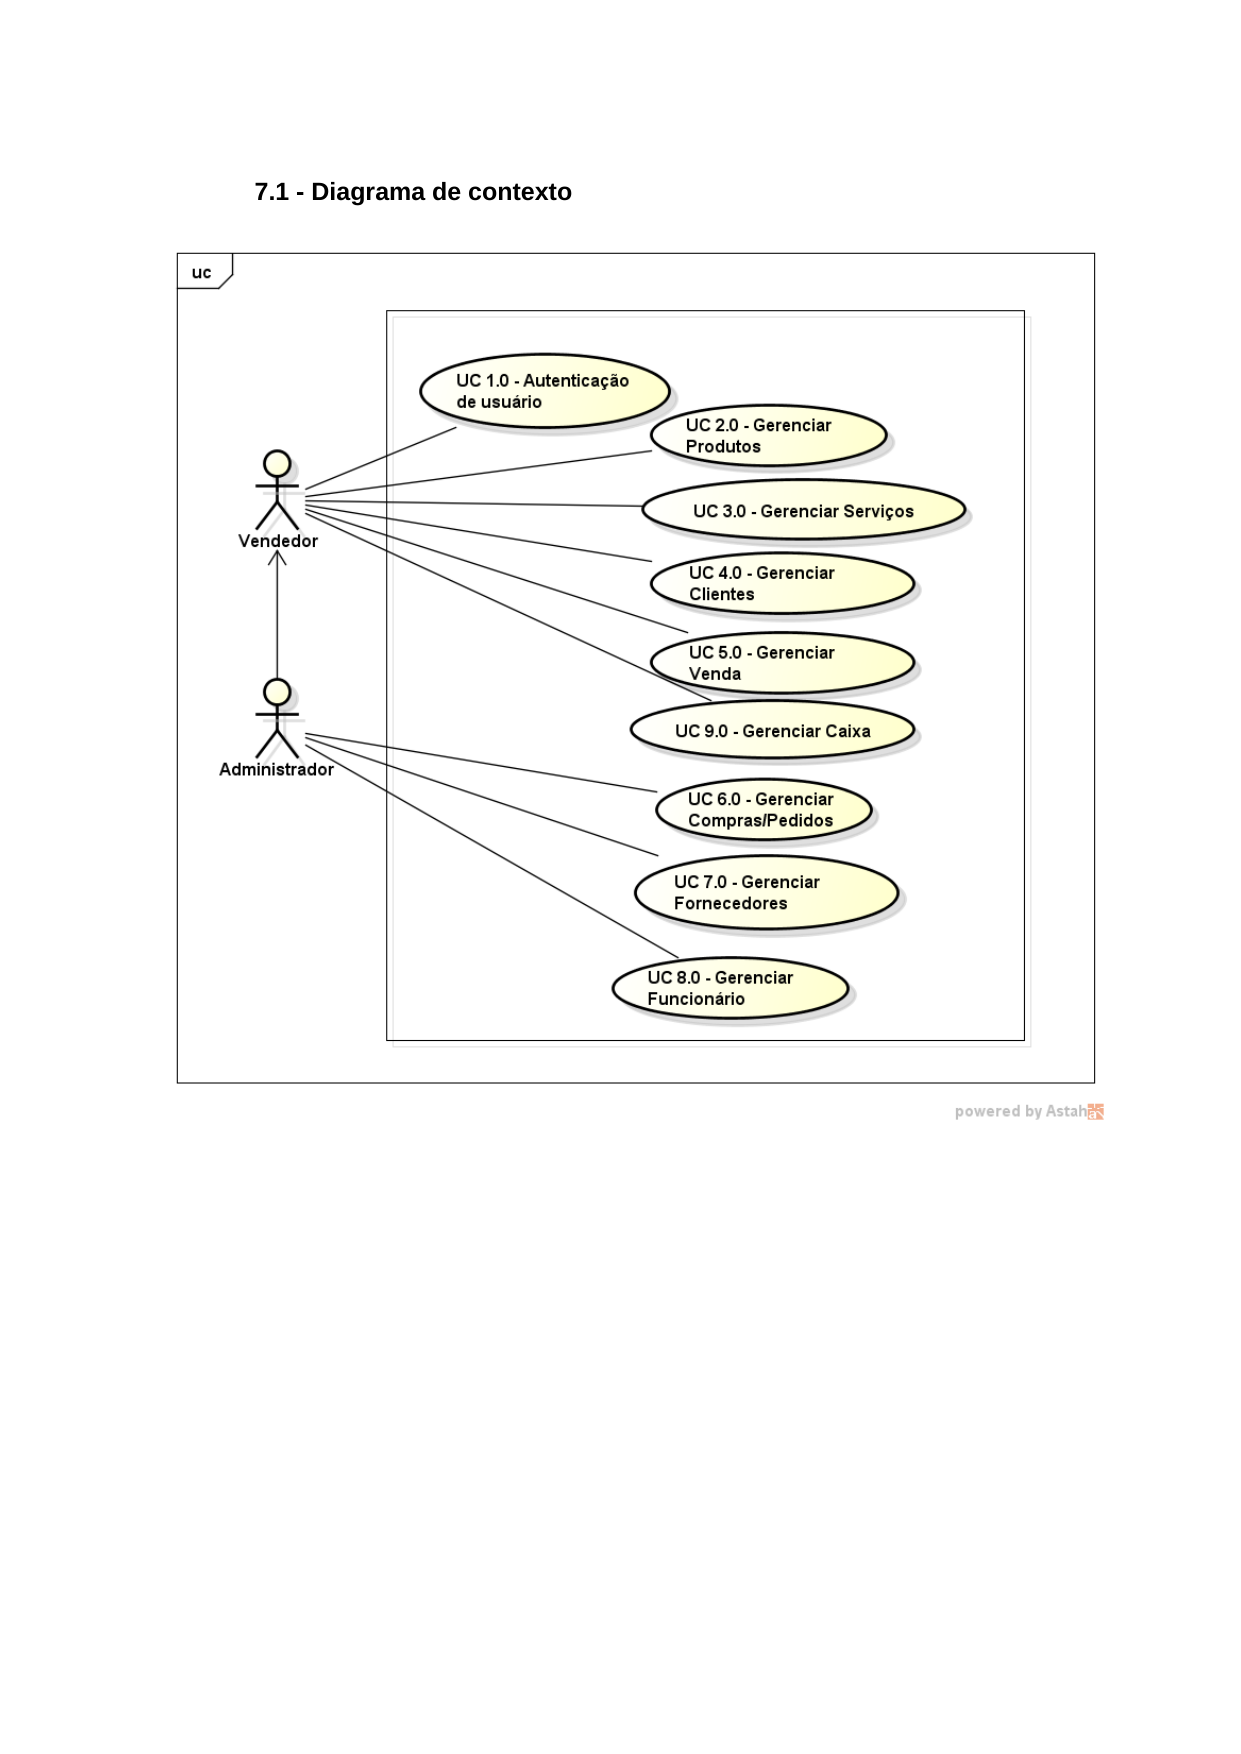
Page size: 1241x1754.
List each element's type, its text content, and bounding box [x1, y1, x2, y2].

text 7.1 - Diagrama de contexto [180, 177, 1092, 206]
picture [163, 239, 1109, 1125]
